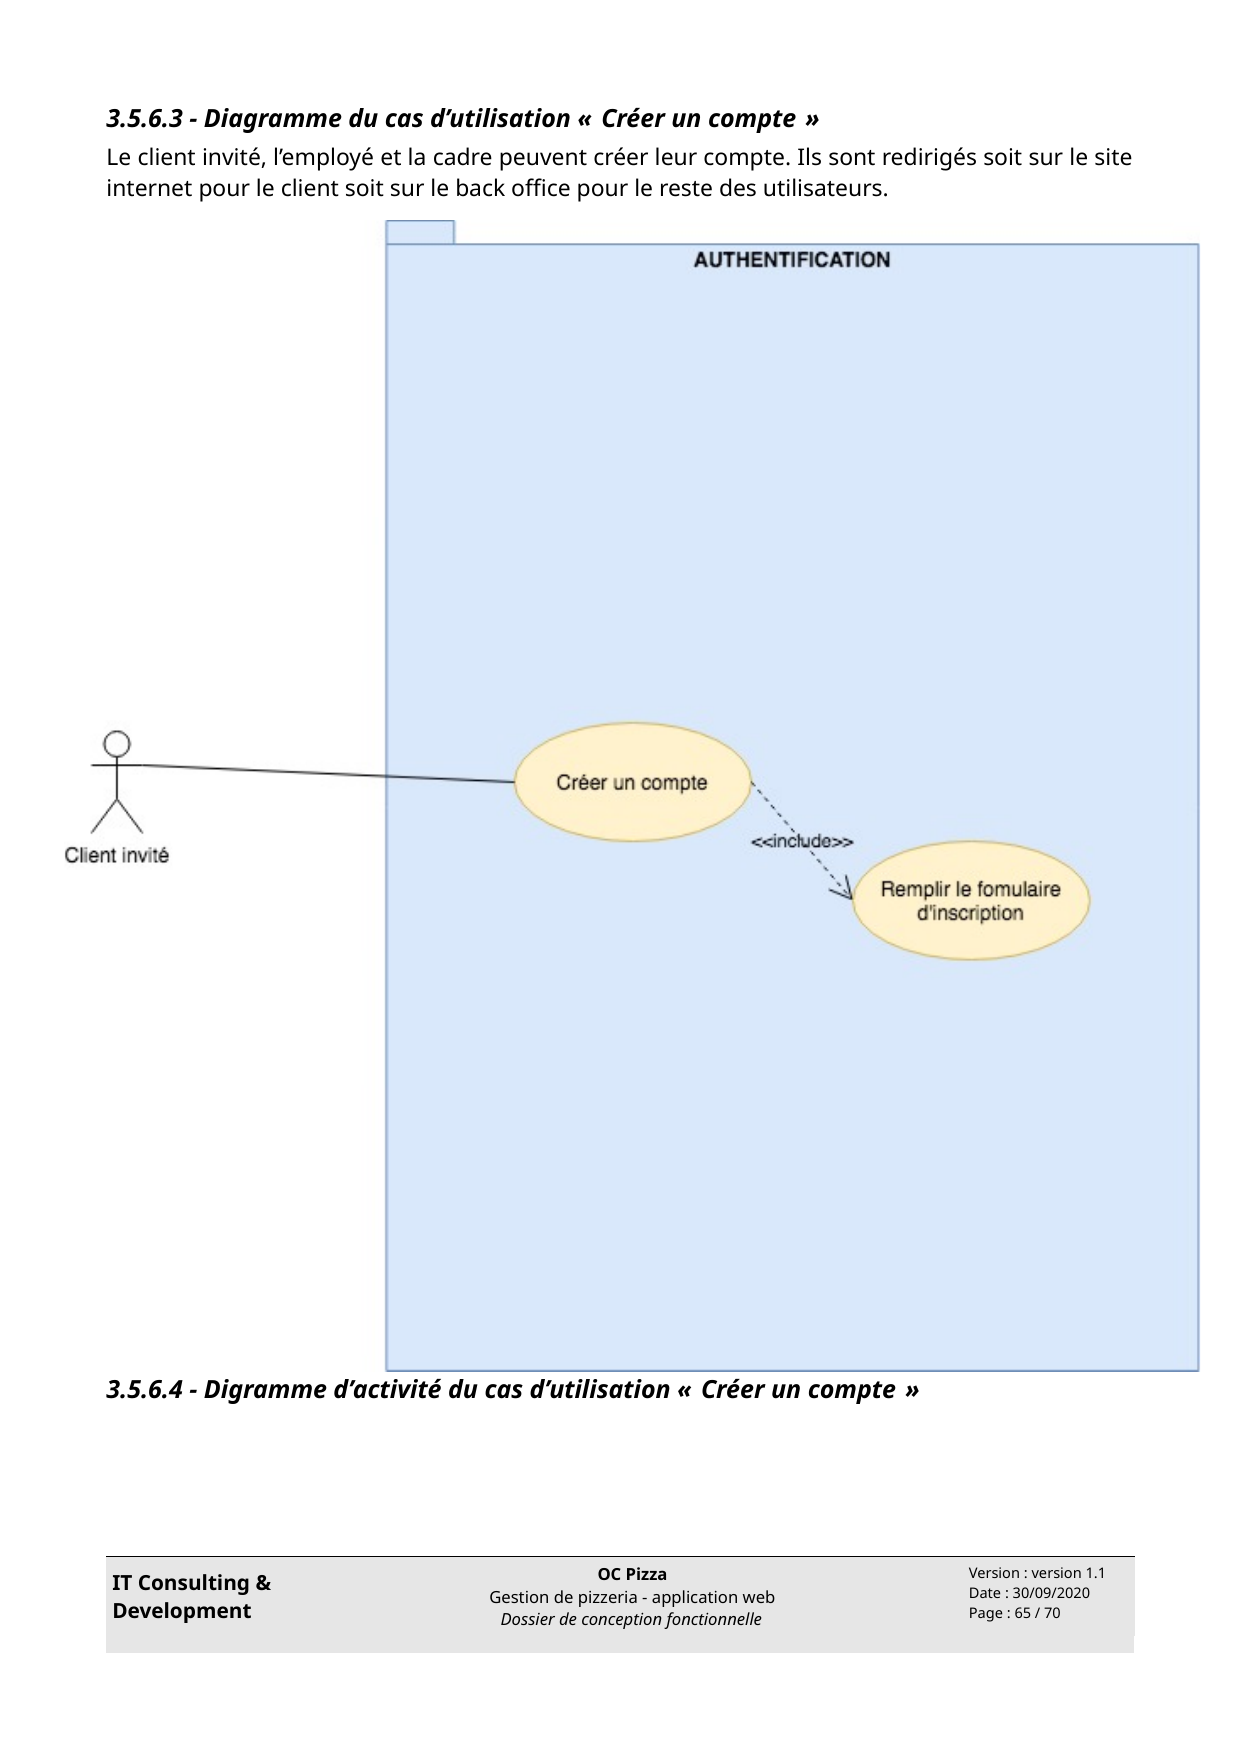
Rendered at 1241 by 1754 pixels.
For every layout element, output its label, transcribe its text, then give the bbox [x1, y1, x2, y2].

text Le client invité, l’employé et la cadre peuvent créer leur compte. Ils sont redirigés soit sur le site internet pour le client soit sur le back office pour le reste des utilisateurs. [106, 141, 1134, 203]
picture [64, 220, 1201, 1372]
subtitle Diagramme du cas d’utilisation « Créer un compte » [106, 100, 1134, 134]
subtitle Digramme d’activité du cas d’utilisation « Créer un compte » [106, 1372, 1134, 1406]
